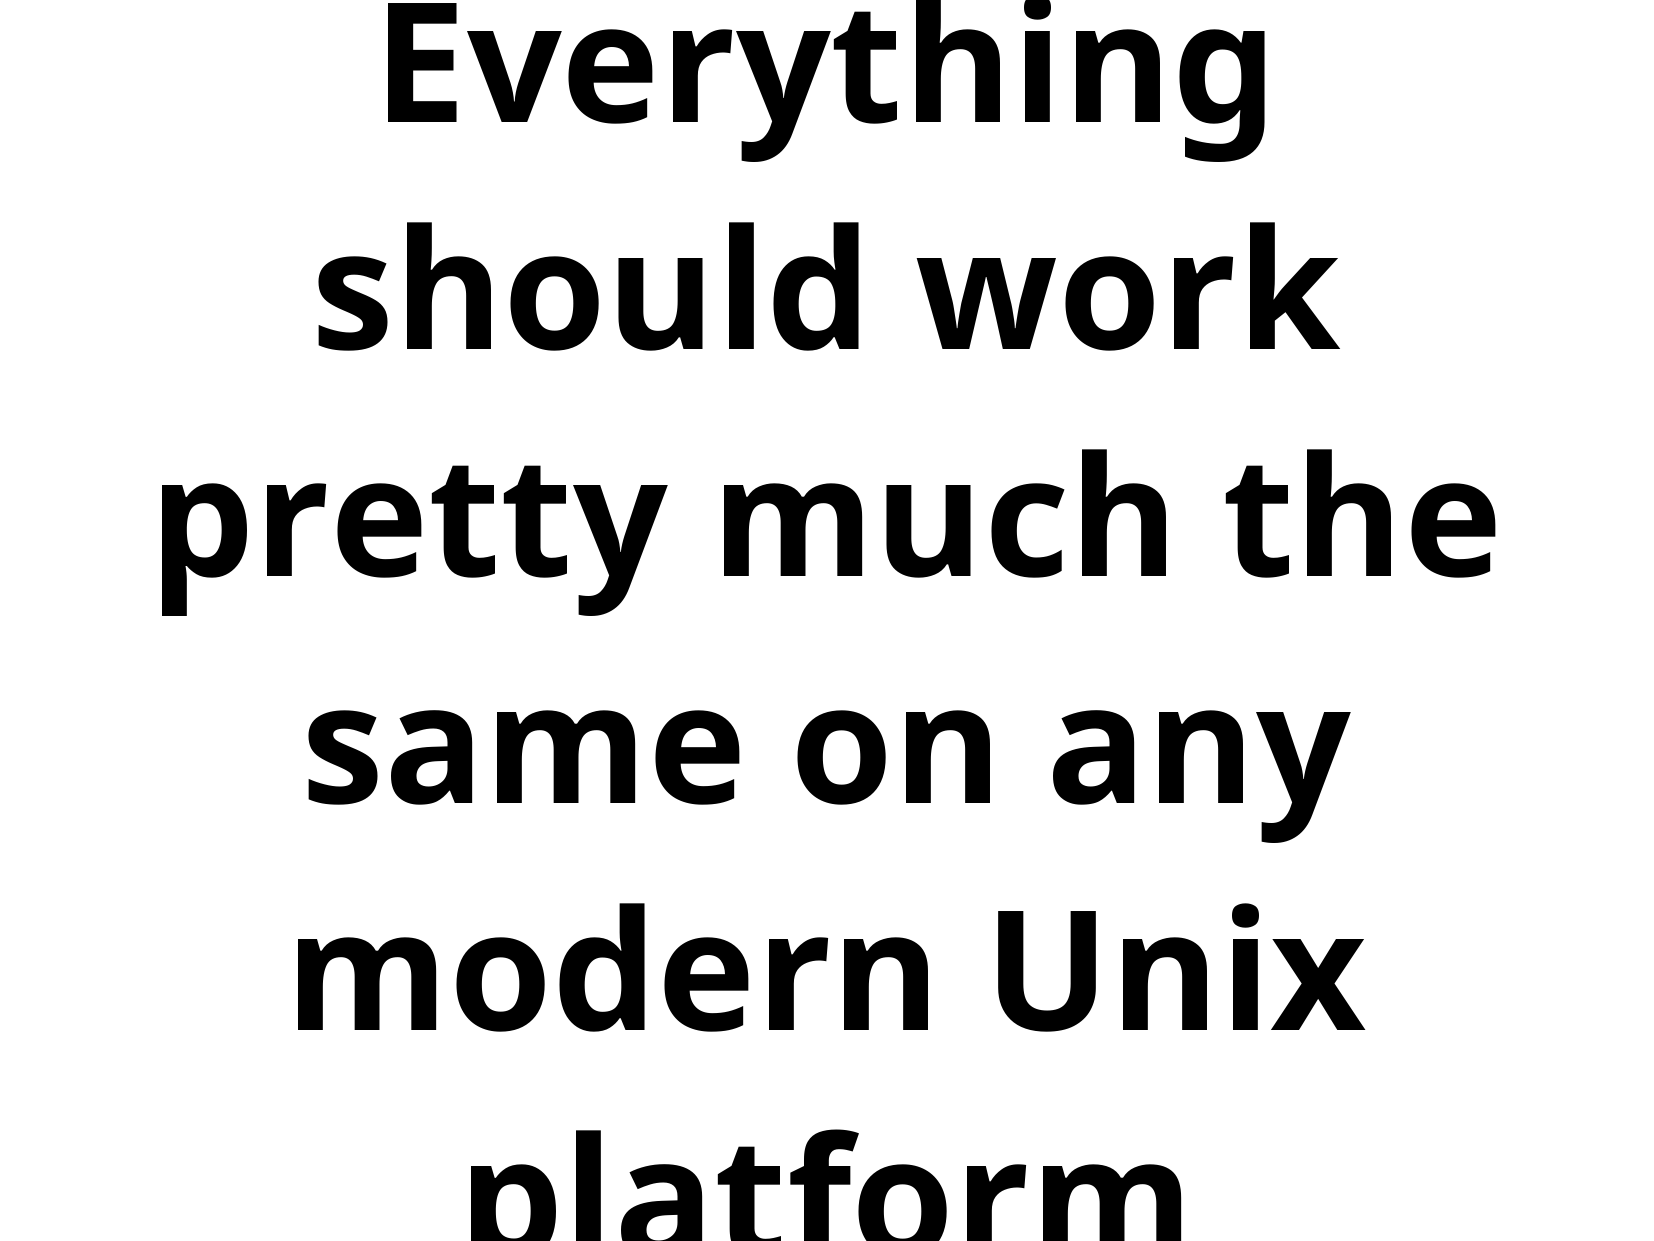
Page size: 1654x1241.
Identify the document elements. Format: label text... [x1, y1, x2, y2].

title Everything should work pretty much the same on any modern Unix platform [82, 49, 1571, 1201]
